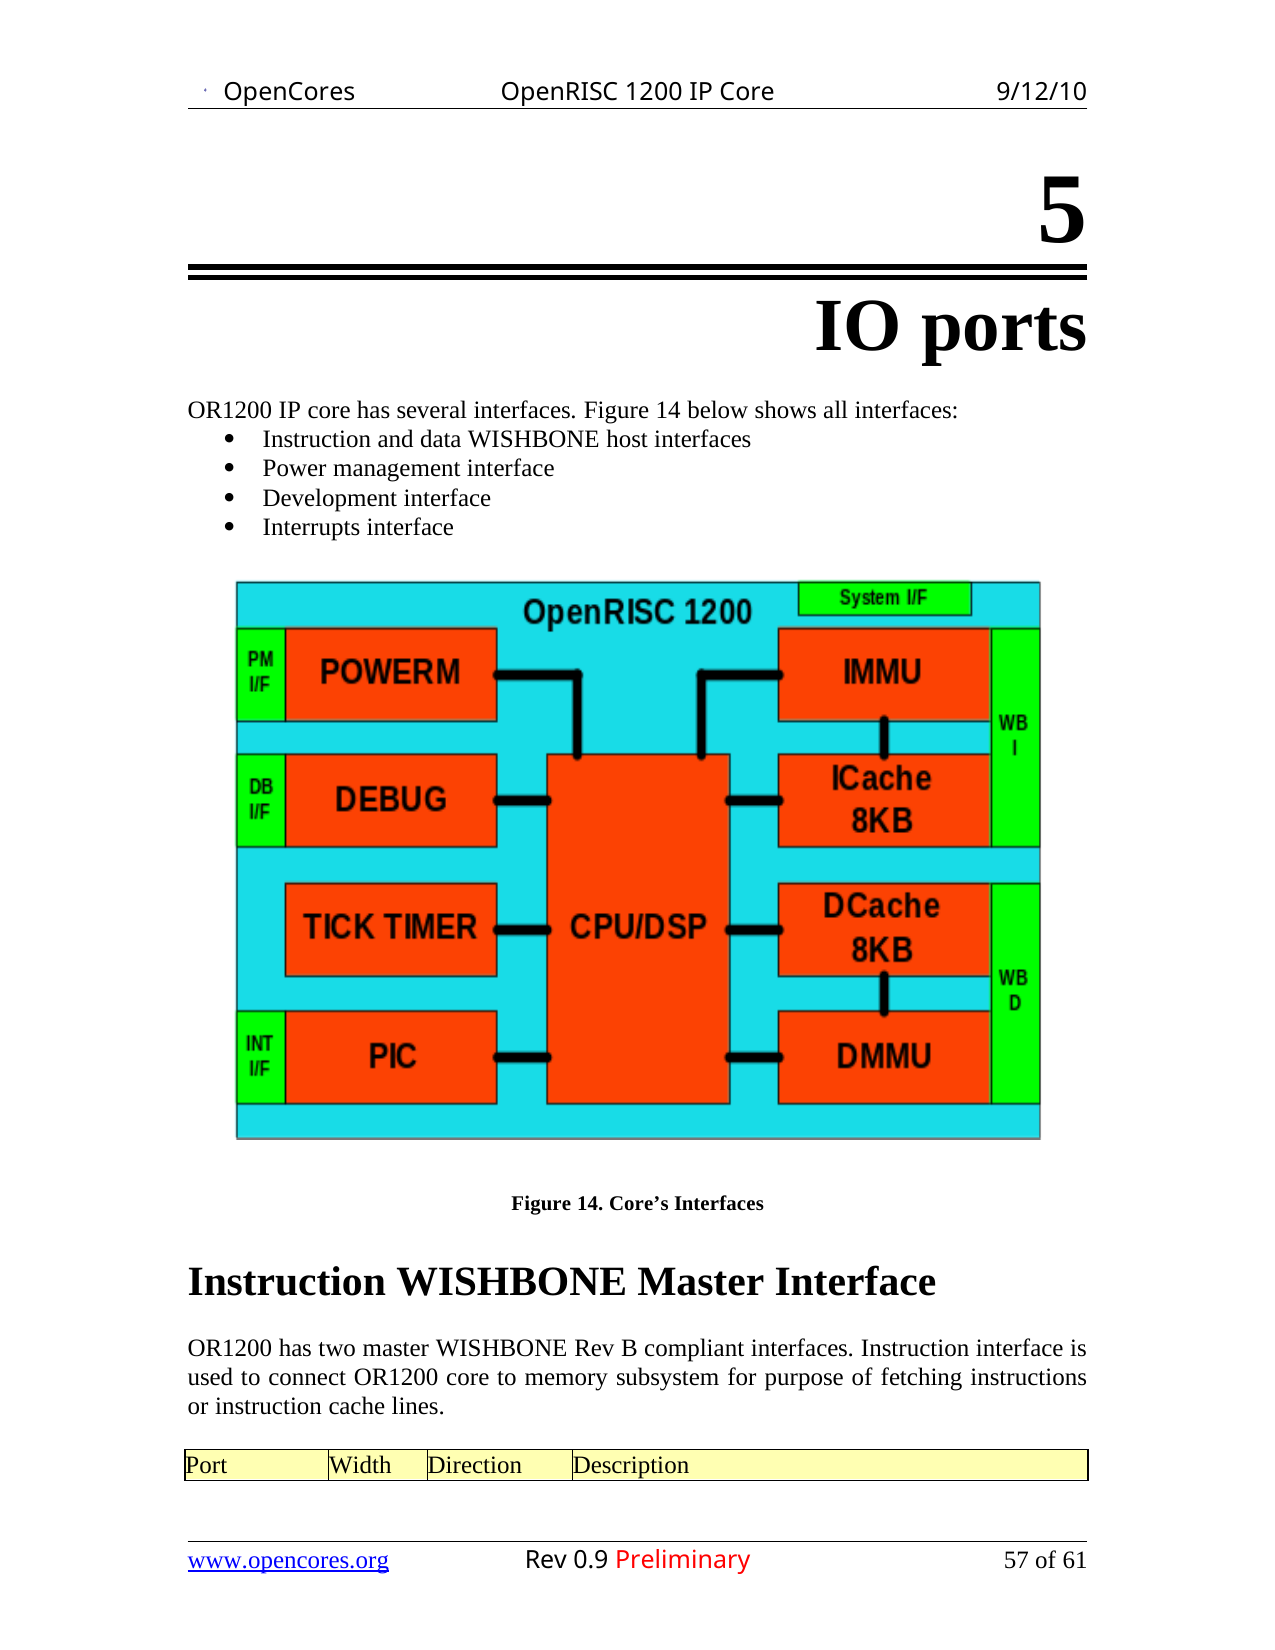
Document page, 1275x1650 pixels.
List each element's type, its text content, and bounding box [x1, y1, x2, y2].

table_header Width [329, 1450, 427, 1479]
list Development interface [225, 482, 1087, 511]
text OR1200 IP core has several interfaces. Figure 14 below shows all interfaces: [187, 395, 1087, 424]
text Figure 14. Core’s Interfaces [187, 1190, 1087, 1214]
text OR1200 has two master WISHBONE Rev B compliant interfaces. Instruction interface is used to connect OR1200 core to memory subsystem for purpose of fetching instructions or instruction cache lines. [187, 1333, 1087, 1420]
table_header Port [186, 1450, 328, 1479]
list Power management interface [225, 453, 1087, 482]
list Instruction and data WISHBONE host interfaces [225, 424, 1087, 453]
subtitle 5 [187, 150, 1087, 280]
list Interrupts interface [225, 511, 1087, 541]
text IO ports [187, 280, 1087, 366]
subtitle Instruction WISHBONE Master Interface [187, 1256, 1087, 1304]
table_header Description [573, 1450, 1087, 1479]
table_header Direction [428, 1450, 572, 1479]
